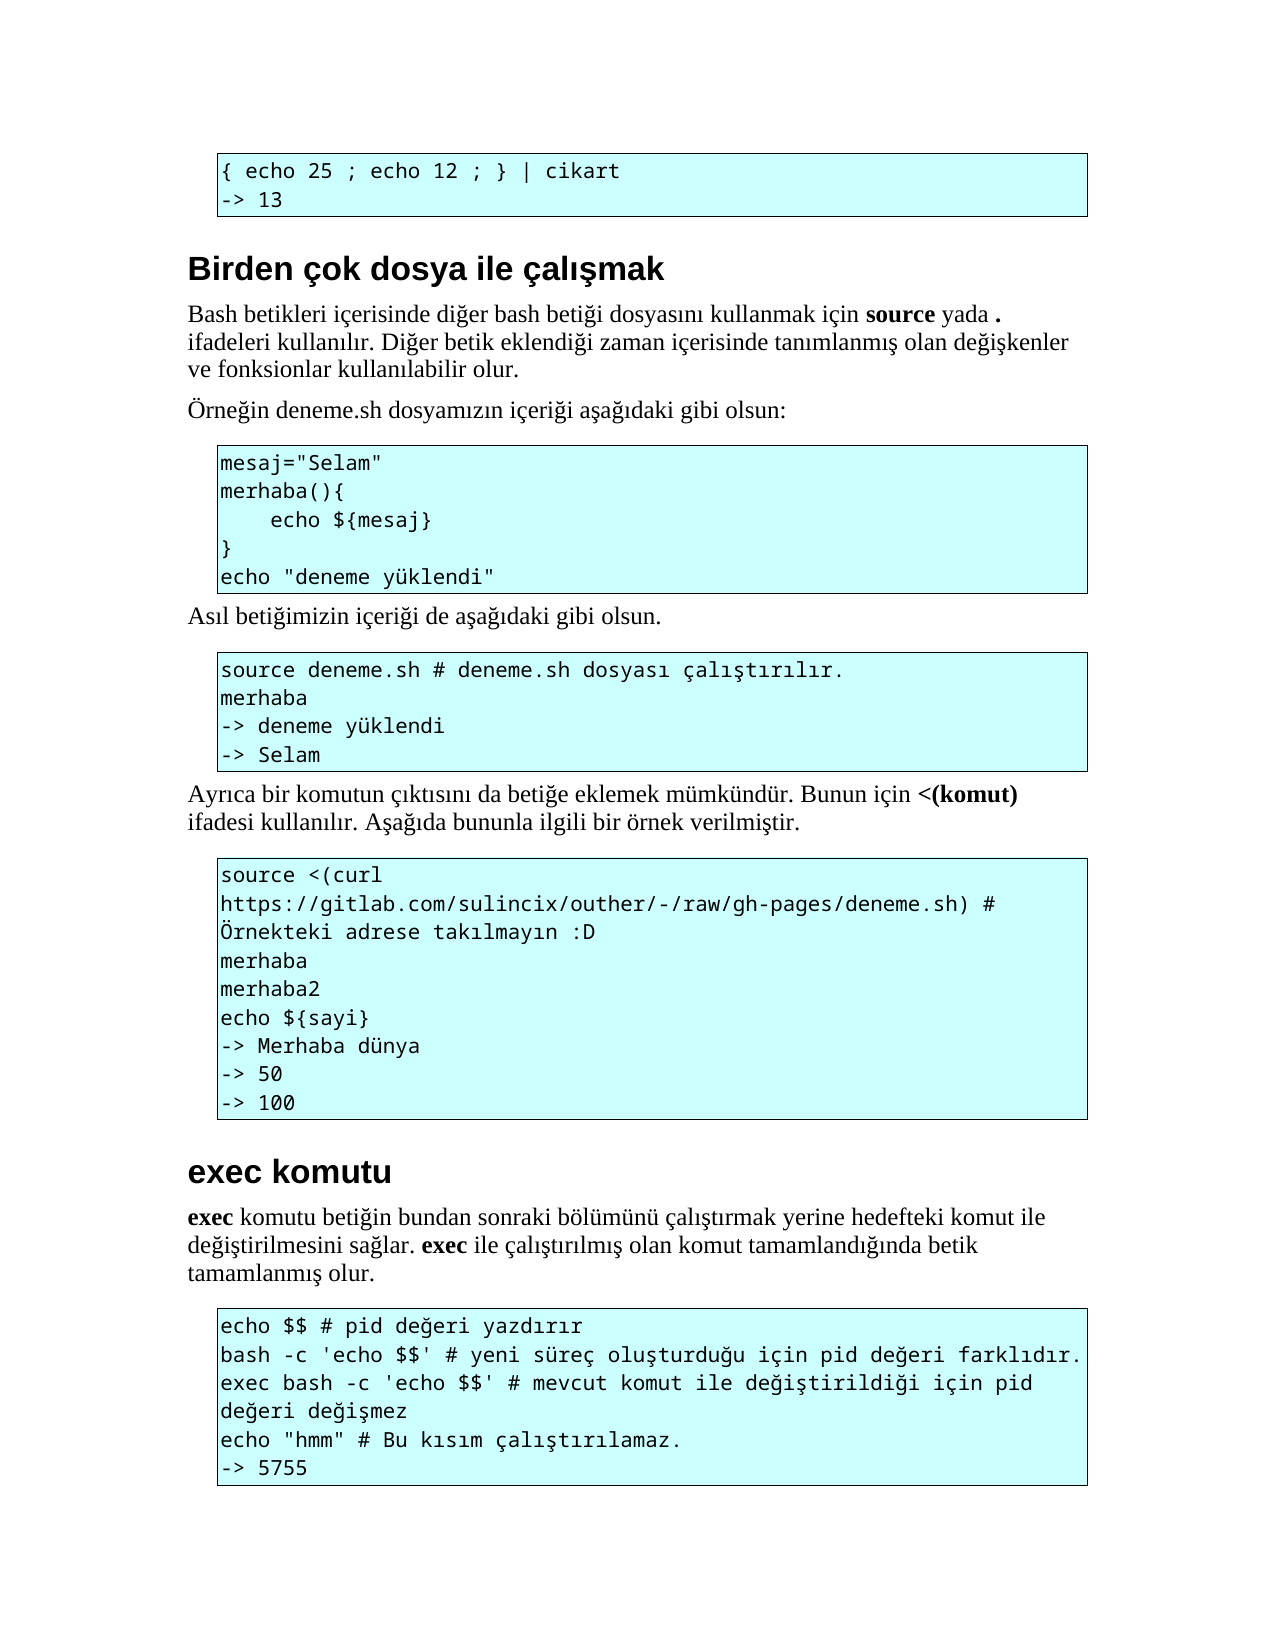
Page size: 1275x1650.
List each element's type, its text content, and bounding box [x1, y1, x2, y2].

text Örneğin deneme.sh dosyamızın içeriği aşağıdaki gibi olsun: [187, 396, 1087, 423]
subtitle exec komutu [187, 1153, 1087, 1191]
text echo $$ # pid değeri yazdırır bash -c 'echo $$' # yeni süreç oluşturduğu için pid değeri farklıdır. exec bash -c 'echo $$' # mevcut komut ile değiştirildiği için pid değeri değişmez echo "hmm" # Bu kısım çalıştırılamaz. -> 5755 [218, 1309, 1087, 1485]
text Bash betikleri içerisinde diğer bash betiği dosyasını kullanmak için source yada . ifadeleri kullanılır. Diğer betik eklendiği zaman içerisinde tanımlanmış olan değişkenler ve fonksionlar kullanılabilir olur. [187, 300, 1087, 383]
subtitle Birden çok dosya ile çalışmak [187, 250, 1087, 288]
text Asıl betiğimizin içeriği de aşağıdaki gibi olsun. [187, 602, 1087, 630]
text source deneme.sh # deneme.sh dosyası çalıştırılır. merhaba -> deneme yüklendi -> Selam [218, 653, 1087, 771]
text { echo 25 ; echo 12 ; } | cikart -> 13 [218, 154, 1087, 216]
text Ayrıca bir komutun çıktısını da betiğe eklemek mümkündür. Bunun için <(komut) ifadesi kullanılır. Aşağıda bununla ilgili bir örnek verilmiştir. [187, 781, 1087, 836]
text mesaj="Selam" merhaba(){ echo ${mesaj} } echo "deneme yüklendi" [218, 446, 1087, 593]
text exec komutu betiğin bundan sonraki bölümünü çalıştırmak yerine hedefteki komut ile değiştirilmesini sağlar. exec ile çalıştırılmış olan komut tamamlandığında betik tamamlanmış olur. [187, 1203, 1087, 1287]
text source <(curl https://gitlab.com/sulincix/outher/-/raw/gh-pages/deneme.sh) # Örnekteki adrese takılmayın :D merhaba merhaba2 echo ${sayi} -> Merhaba dünya -> 50 -> 100 [218, 859, 1087, 1119]
